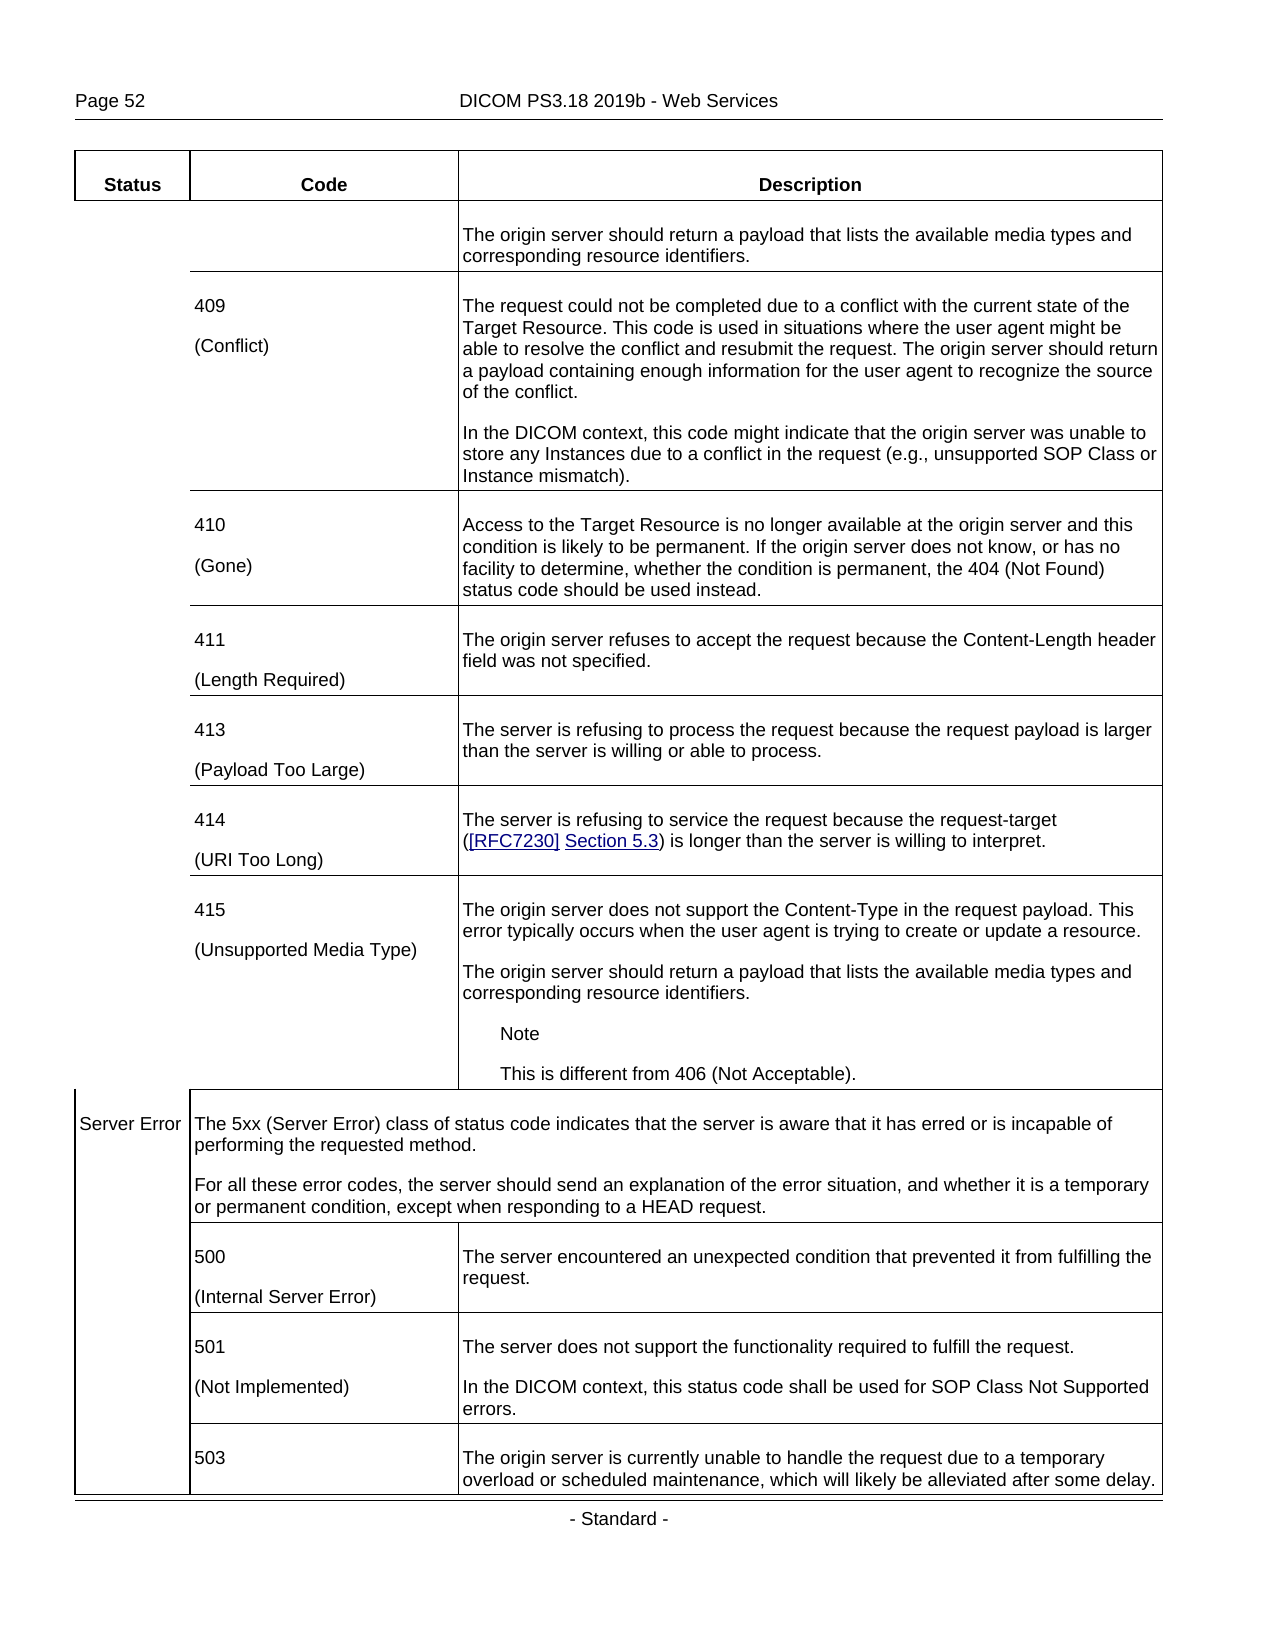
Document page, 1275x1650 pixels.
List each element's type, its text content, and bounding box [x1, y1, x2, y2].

table_cell The 5xx (Server Error) class of status code indicates that the server is aware that it has erred or is incapable of performing the requested method. For all these error codes, the server should send an explanation of the error situation, and whether it is a temporary or permanent condition, except when responding to a HEAD request. [191, 1090, 1162, 1222]
table_cell The server is refusing to process the request because the request payload is larger than the server is willing or able to process. [459, 696, 1162, 785]
table_cell 414 (URI Too Long) [190, 786, 458, 875]
table_cell 410 (Gone) [190, 491, 458, 605]
table_cell 411 (Length Required) [190, 606, 458, 695]
table_cell The origin server should return a payload that lists the available media types and corresponding resource identifiers. [459, 201, 1162, 271]
table_cell 501 (Not Implemented) [191, 1313, 458, 1423]
table_cell The server does not support the functionality required to fulfill the request. In the DICOM context, this status code shall be used for SOP Class Not Supported errors. [459, 1313, 1162, 1423]
table_cell 413 (Payload Too Large) [190, 696, 458, 785]
table_cell Server Error [76, 1089, 189, 1494]
table_cell [190, 201, 458, 271]
table_cell The origin server does not support the Content-Type in the request payload. This error typically occurs when the user agent is trying to create or update a resource. The origin server should return a payload that lists the available media types and corresponding resource identifiers. Note This is different from 406 (Not Acceptable). [459, 876, 1162, 1088]
table_cell Access to the Target Resource is no longer available at the origin server and this condition is likely to be permanent. If the origin server does not know, or has no facility to determine, whether the condition is permanent, the 404 (Not Found) status code should be used instead. [459, 491, 1162, 605]
table_cell The server is refusing to service the request because the request-target ([RFC7230] Section 5.3) is longer than the server is willing to interpret. [459, 786, 1162, 875]
table_cell The server encountered an unexpected condition that prevented it from fulfilling the request. [459, 1223, 1162, 1312]
table_header Status [76, 151, 189, 200]
table_header Code [191, 151, 458, 200]
table_cell The origin server refuses to accept the request because the Content-Length header field was not specified. [459, 606, 1162, 695]
table_cell 415 (Unsupported Media Type) [190, 876, 458, 1088]
table_cell 409 (Conflict) [190, 272, 458, 490]
table_header Description [459, 151, 1162, 200]
table_cell 503 [191, 1424, 458, 1494]
table_cell The origin server is currently unable to handle the request due to a temporary overload or scheduled maintenance, which will likely be alleviated after some delay. [459, 1424, 1162, 1494]
table_cell The request could not be completed due to a conflict with the current state of the Target Resource. This code is used in situations where the user agent might be able to resolve the conflict and resubmit the request. The origin server should return a payload containing enough information for the user agent to recognize the source of the conflict. In the DICOM context, this code might indicate that the origin server was unable to store any Instances due to a conflict in the request (e.g., unsupported SOP Class or Instance mismatch). [459, 272, 1162, 490]
table_cell 500 (Internal Server Error) [191, 1223, 458, 1312]
